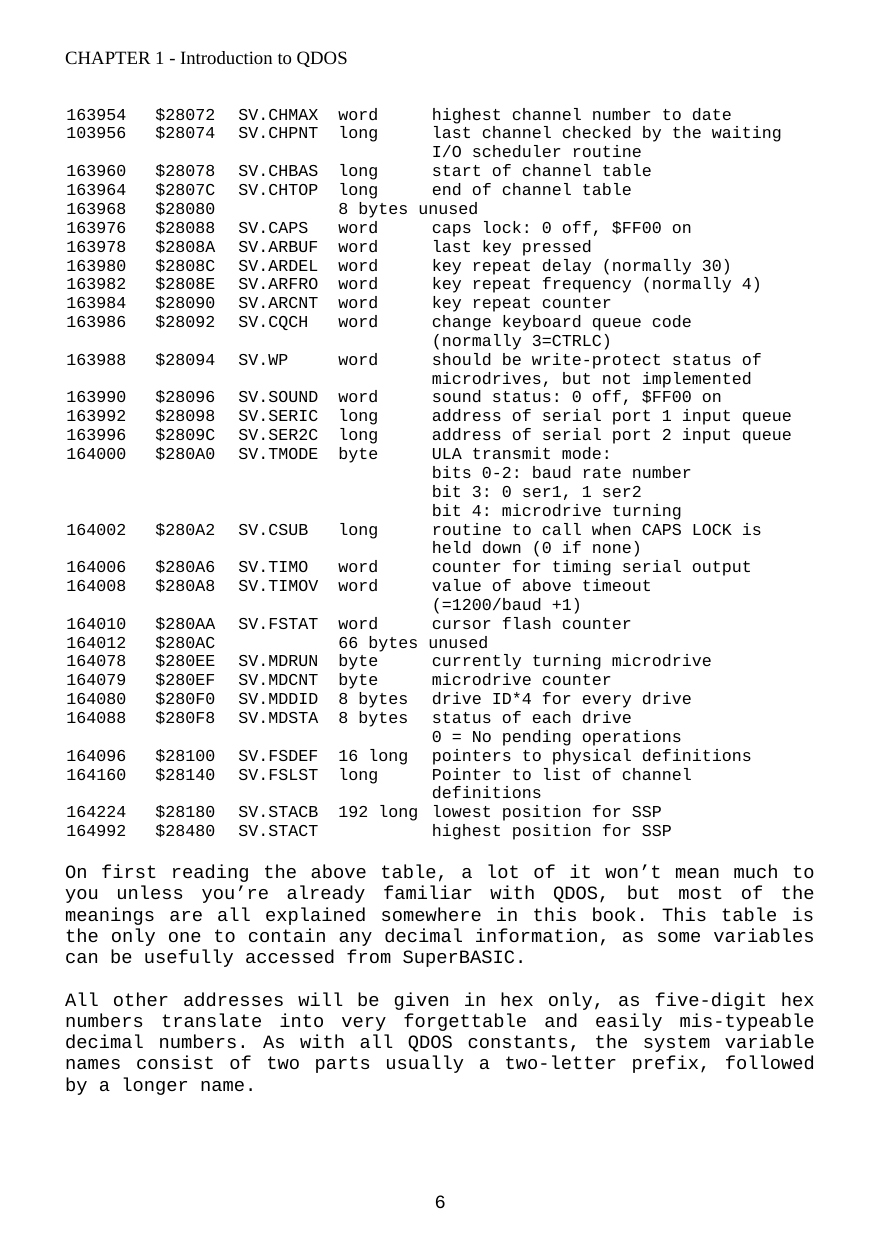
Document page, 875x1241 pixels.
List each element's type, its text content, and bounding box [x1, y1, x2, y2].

table_cell 164002 [66, 521, 155, 559]
table_cell SV.TIMO [238, 559, 338, 578]
table_cell $28080 [155, 201, 238, 219]
table_cell 164000 [66, 446, 155, 521]
table_cell byte [338, 446, 432, 521]
table_cell word [338, 578, 432, 615]
table_cell long [338, 163, 432, 182]
table_cell byte [338, 653, 432, 672]
table_cell $280A2 [155, 521, 238, 559]
table_cell word [338, 276, 432, 295]
table_cell 164008 [66, 578, 155, 615]
table_cell SV.MDSTA [238, 710, 338, 747]
table_cell SV.ARDEL [238, 257, 338, 276]
table_cell word [338, 238, 432, 257]
table_cell SV.TIMOV [238, 578, 338, 615]
table_cell SV.MDDID [238, 691, 338, 709]
table_cell SV.MDCNT [238, 672, 338, 691]
table_cell long [338, 427, 432, 446]
table_cell microdrive counter [432, 672, 802, 691]
table_cell SV.WP [238, 351, 338, 389]
table_cell $2808A [155, 238, 238, 257]
table_cell 103956 [66, 125, 155, 163]
table_cell routine to call when CAPS LOCK is held down (0 if none) [432, 521, 802, 559]
table_cell 164160 [66, 766, 155, 804]
table_cell ULA transmit mode: bits 0-2: baud rate number bit 3: 0 ser1, 1 ser2 bit 4: microdrive turning [432, 446, 802, 521]
table_cell 163984 [66, 295, 155, 314]
table_cell pointers to physical definitions [432, 747, 802, 766]
table_cell highest position for SSP [432, 823, 802, 842]
table_cell word [338, 295, 432, 314]
table_cell $28078 [155, 163, 238, 182]
table_cell $28140 [155, 766, 238, 804]
table_cell $28072 [155, 106, 238, 125]
table_cell 163980 [66, 257, 155, 276]
table_cell SV.STACB [238, 804, 338, 823]
table_cell 8 bytes [338, 691, 432, 709]
table_cell SV.CHPNT [238, 125, 338, 163]
table_cell $28094 [155, 351, 238, 389]
table_cell long [338, 182, 432, 201]
table_cell should be write-protect status of microdrives, but not implemented [432, 351, 802, 389]
table_cell 164224 [66, 804, 155, 823]
table_cell SV.FSTAT [238, 615, 338, 634]
table_cell 8 bytes unused [338, 201, 802, 219]
table_cell 163978 [66, 238, 155, 257]
table_cell word [338, 351, 432, 389]
table_cell 16 long [338, 747, 432, 766]
table_cell word [338, 257, 432, 276]
table_cell 163996 [66, 427, 155, 446]
table_cell 164096 [66, 747, 155, 766]
table_cell SV.ARBUF [238, 238, 338, 257]
table_cell 164010 [66, 615, 155, 634]
table_cell 163990 [66, 389, 155, 408]
table_cell $28180 [155, 804, 238, 823]
table_cell 163982 [66, 276, 155, 295]
table_cell last channel checked by the waiting I/O scheduler routine [432, 125, 802, 163]
table_cell $280A8 [155, 578, 238, 615]
table_cell counter for timing serial output [432, 559, 802, 578]
table_cell SV.SOUND [238, 389, 338, 408]
table_cell start of channel table [432, 163, 802, 182]
table_cell SV.CAPS [238, 219, 338, 238]
table_cell SV.SER2C [238, 427, 338, 446]
table_cell 163988 [66, 351, 155, 389]
table_cell $280F8 [155, 710, 238, 747]
table_cell 163968 [66, 201, 155, 219]
text All other addresses will be given in hex only, as five-digit hex numbers translate into very forgettable and easily mis-typeable decimal numbers. As with all QDOS constants, the system variable names consist of two parts usually a two-letter prefix, followed by a longer name. [65, 990, 815, 1097]
table_cell last key pressed [432, 238, 802, 257]
table_cell 164088 [66, 710, 155, 747]
table_cell sound status: 0 off, $FF00 on [432, 389, 802, 408]
table_cell $2808E [155, 276, 238, 295]
table_cell $28100 [155, 747, 238, 766]
table_cell SV.CQCH [238, 314, 338, 351]
table_cell word [338, 219, 432, 238]
table_cell $280EE [155, 653, 238, 672]
table_cell caps lock: 0 off, $FF00 on [432, 219, 802, 238]
table_cell $28090 [155, 295, 238, 314]
table_cell $2809C [155, 427, 238, 446]
table_cell 66 bytes unused [338, 634, 802, 653]
table_cell $28092 [155, 314, 238, 351]
table_cell 163976 [66, 219, 155, 238]
table_cell [238, 634, 338, 653]
table_cell Pointer to list of channel definitions [432, 766, 802, 804]
table_cell highest channel number to date [432, 106, 802, 125]
table_cell SV.SERIC [238, 408, 338, 427]
table_cell 163960 [66, 163, 155, 182]
table_cell $280AC [155, 634, 238, 653]
table_cell $28088 [155, 219, 238, 238]
table_cell SV.CSUB [238, 521, 338, 559]
table_cell 163964 [66, 182, 155, 201]
table_cell SV.MDRUN [238, 653, 338, 672]
table_cell $280A0 [155, 446, 238, 521]
table_cell 163954 [66, 106, 155, 125]
table_cell $28074 [155, 125, 238, 163]
table_cell SV.CHBAS [238, 163, 338, 182]
table_cell $28098 [155, 408, 238, 427]
table_cell key repeat counter [432, 295, 802, 314]
table_cell word [338, 615, 432, 634]
table_cell long [338, 408, 432, 427]
table_cell key repeat delay (normally 30) [432, 257, 802, 276]
text On first reading the above table, a lot of it won’t mean much to you unless you’re already familiar with QDOS, but most of the meanings are all explained somewhere in this book. This table is the only one to contain any decimal information, as some variables can be usefully accessed from SuperBASIC. [65, 863, 815, 969]
table_cell SV.FSLST [238, 766, 338, 804]
table_cell 164012 [66, 634, 155, 653]
table_cell address of serial port 1 input queue [432, 408, 802, 427]
table_cell SV.ARCNT [238, 295, 338, 314]
table_cell drive ID*4 for every drive [432, 691, 802, 709]
table_cell $28096 [155, 389, 238, 408]
table_cell 164006 [66, 559, 155, 578]
table_cell address of serial port 2 input queue [432, 427, 802, 446]
table_cell cursor flash counter [432, 615, 802, 634]
table_cell 164080 [66, 691, 155, 709]
table_cell 163992 [66, 408, 155, 427]
table_cell 164079 [66, 672, 155, 691]
table_cell status of each drive 0 = No pending operations [432, 710, 802, 747]
table_cell word [338, 106, 432, 125]
table_cell word [338, 314, 432, 351]
table_cell $280A6 [155, 559, 238, 578]
table_cell SV.CHMAX [238, 106, 338, 125]
table_cell 164078 [66, 653, 155, 672]
table_cell word [338, 389, 432, 408]
table_cell change keyboard queue code (normally 3=CTRLC) [432, 314, 802, 351]
table_cell SV.TMODE [238, 446, 338, 521]
table_cell 163986 [66, 314, 155, 351]
table_cell SV.FSDEF [238, 747, 338, 766]
table_cell $28480 [155, 823, 238, 842]
table_cell SV.CHTOP [238, 182, 338, 201]
table_cell long [338, 125, 432, 163]
table_cell word [338, 559, 432, 578]
table_cell SV.ARFRO [238, 276, 338, 295]
table_cell long [338, 521, 432, 559]
table_cell 192 long [338, 804, 432, 823]
table_cell long [338, 766, 432, 804]
table_cell byte [338, 672, 432, 691]
table_cell value of above timeout (=1200/baud +1) [432, 578, 802, 615]
table_cell [238, 201, 338, 219]
table_cell lowest position for SSP [432, 804, 802, 823]
table_cell [338, 823, 432, 842]
table_cell currently turning microdrive [432, 653, 802, 672]
table_cell $2808C [155, 257, 238, 276]
table_cell SV.STACT [238, 823, 338, 842]
table_cell key repeat frequency (normally 4) [432, 276, 802, 295]
table_cell $280F0 [155, 691, 238, 709]
table_cell $280AA [155, 615, 238, 634]
table_cell $2807C [155, 182, 238, 201]
table_cell end of channel table [432, 182, 802, 201]
table_cell $280EF [155, 672, 238, 691]
table_cell 8 bytes [338, 710, 432, 747]
table_cell 164992 [66, 823, 155, 842]
